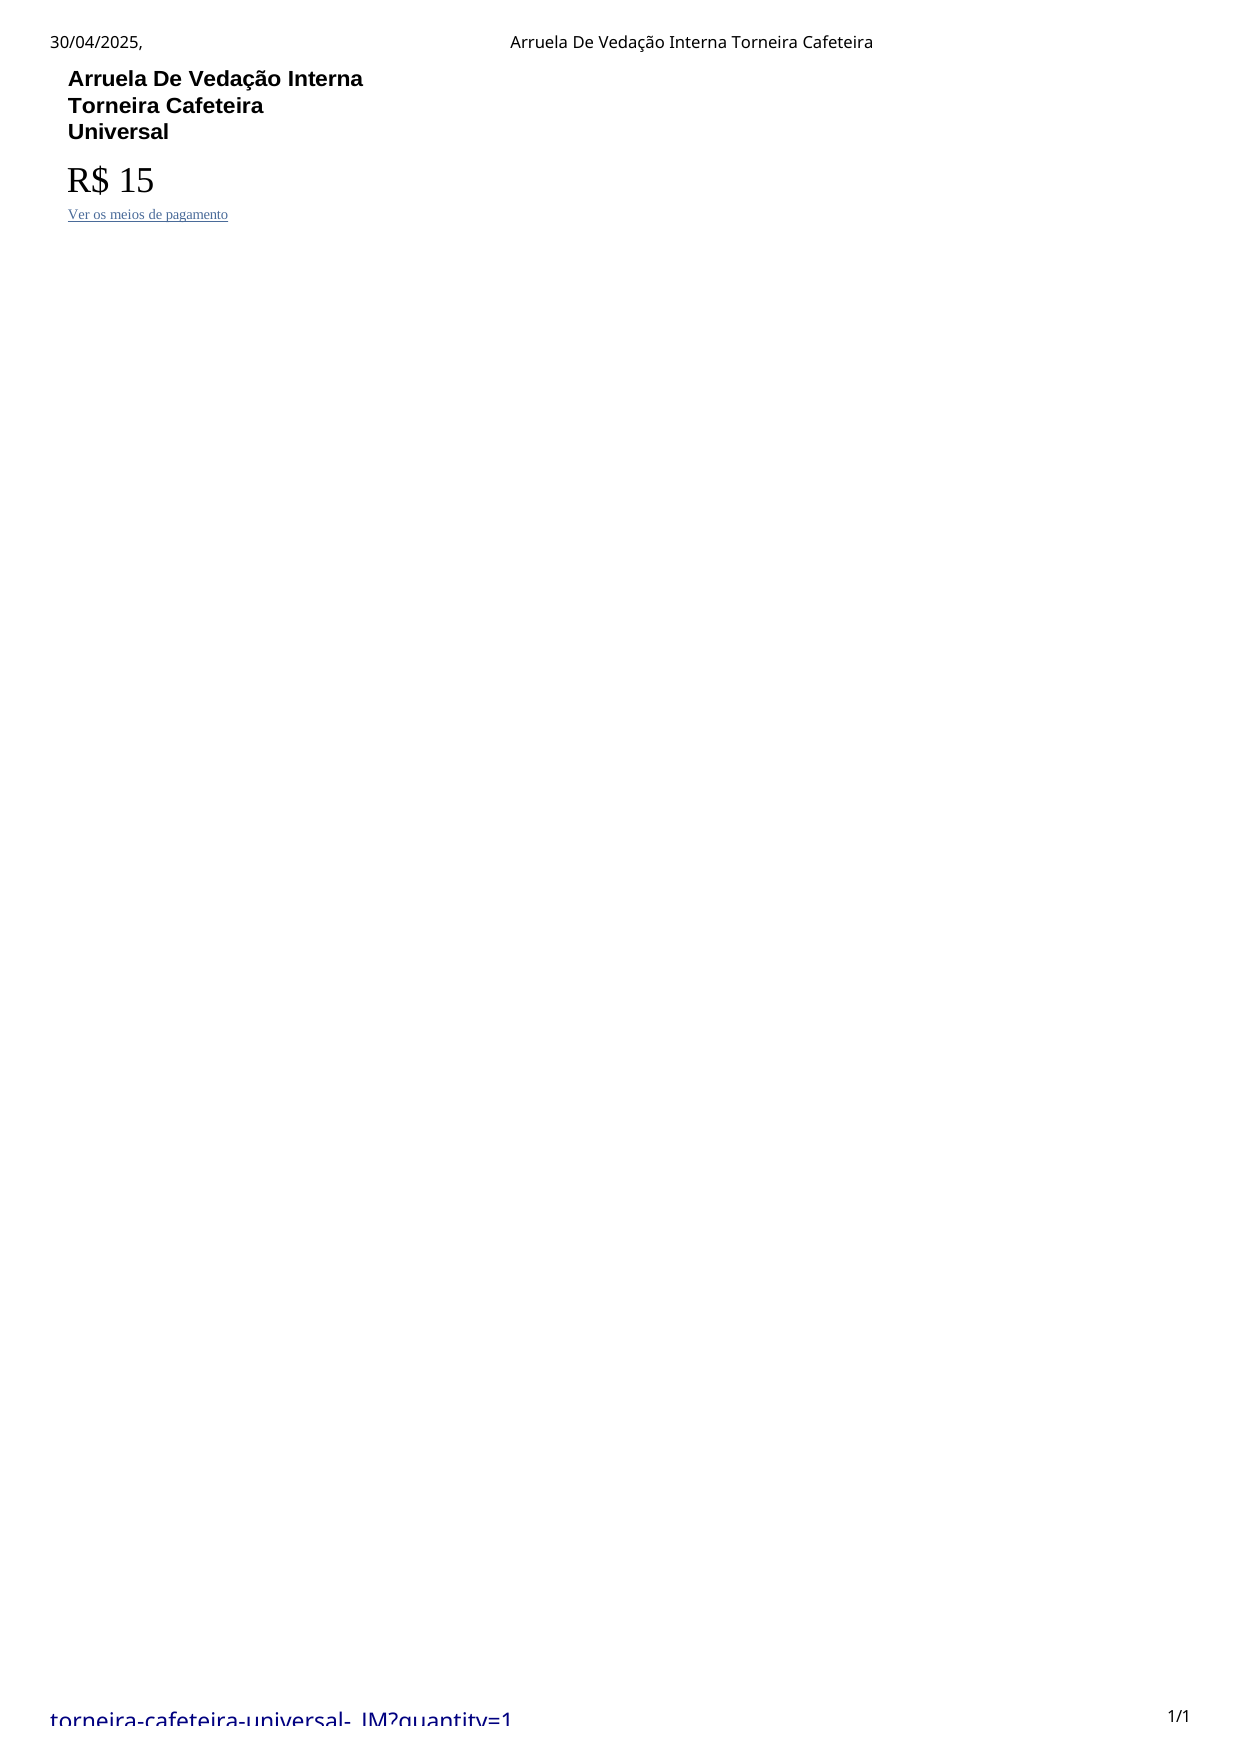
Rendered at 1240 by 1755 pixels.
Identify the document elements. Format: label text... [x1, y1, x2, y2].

text R$ 15 [67, 159, 1195, 201]
text Ver os meios de pagamento [68, 206, 1195, 223]
text Arruela De Vedação Interna Torneira Cafeteira Universal [68, 66, 364, 144]
